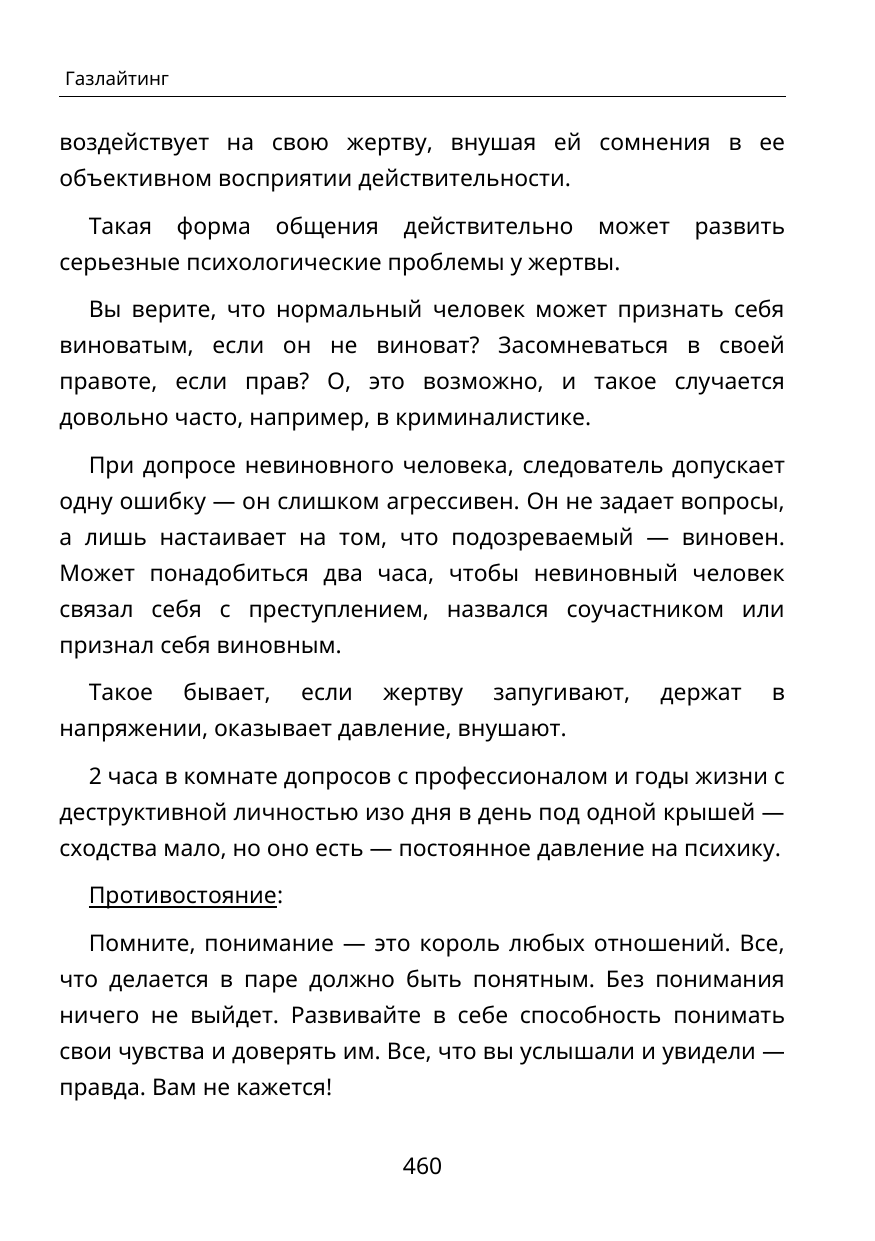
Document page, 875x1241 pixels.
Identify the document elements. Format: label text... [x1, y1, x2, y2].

text воздействует на свою жертву, внушая ей сомнения в ее объективном восприятии действительности. [59, 126, 786, 193]
text 2 часа в комнате допросов с профессионалом и годы жизни с деструктивной личностью изо дня в день под одной крышей — сходства мало, но оно есть — постоянное давление на психику. [59, 760, 786, 863]
text Противостояние: [59, 879, 786, 911]
text Такое бывает, если жертву запугивают, держат в напряжении, оказывает давление, внушают. [59, 676, 786, 743]
text Помните, понимание — это король любых отношений. Все, что делается в паре должно быть понятным. Без понимания ничего не выйдет. Развивайте в себе способность понимать свои чувства и доверять им. Все, что вы услышали и увидели — правда. Вам не кажется! [59, 927, 786, 1102]
text Такая форма общения действительно может развить серьезные психологические проблемы у жертвы. [59, 210, 786, 277]
text При допросе невиновного человека, следователь допускает одну ошибку — он слишком агрессивен. Он не задает вопросы, а лишь настаивает на том, что подозреваемый — виновен. Может понадобиться два часа, чтобы невиновный человек связал себя с преступлением, назвался соучастником или признал себя виновным. [59, 449, 786, 660]
text Вы верите, что нормальный человек может признать себя виноватым, если он не виноват? Засомневаться в своей правоте, если прав? О, это возможно, и такое случается довольно часто, например, в криминалистике. [59, 293, 786, 432]
